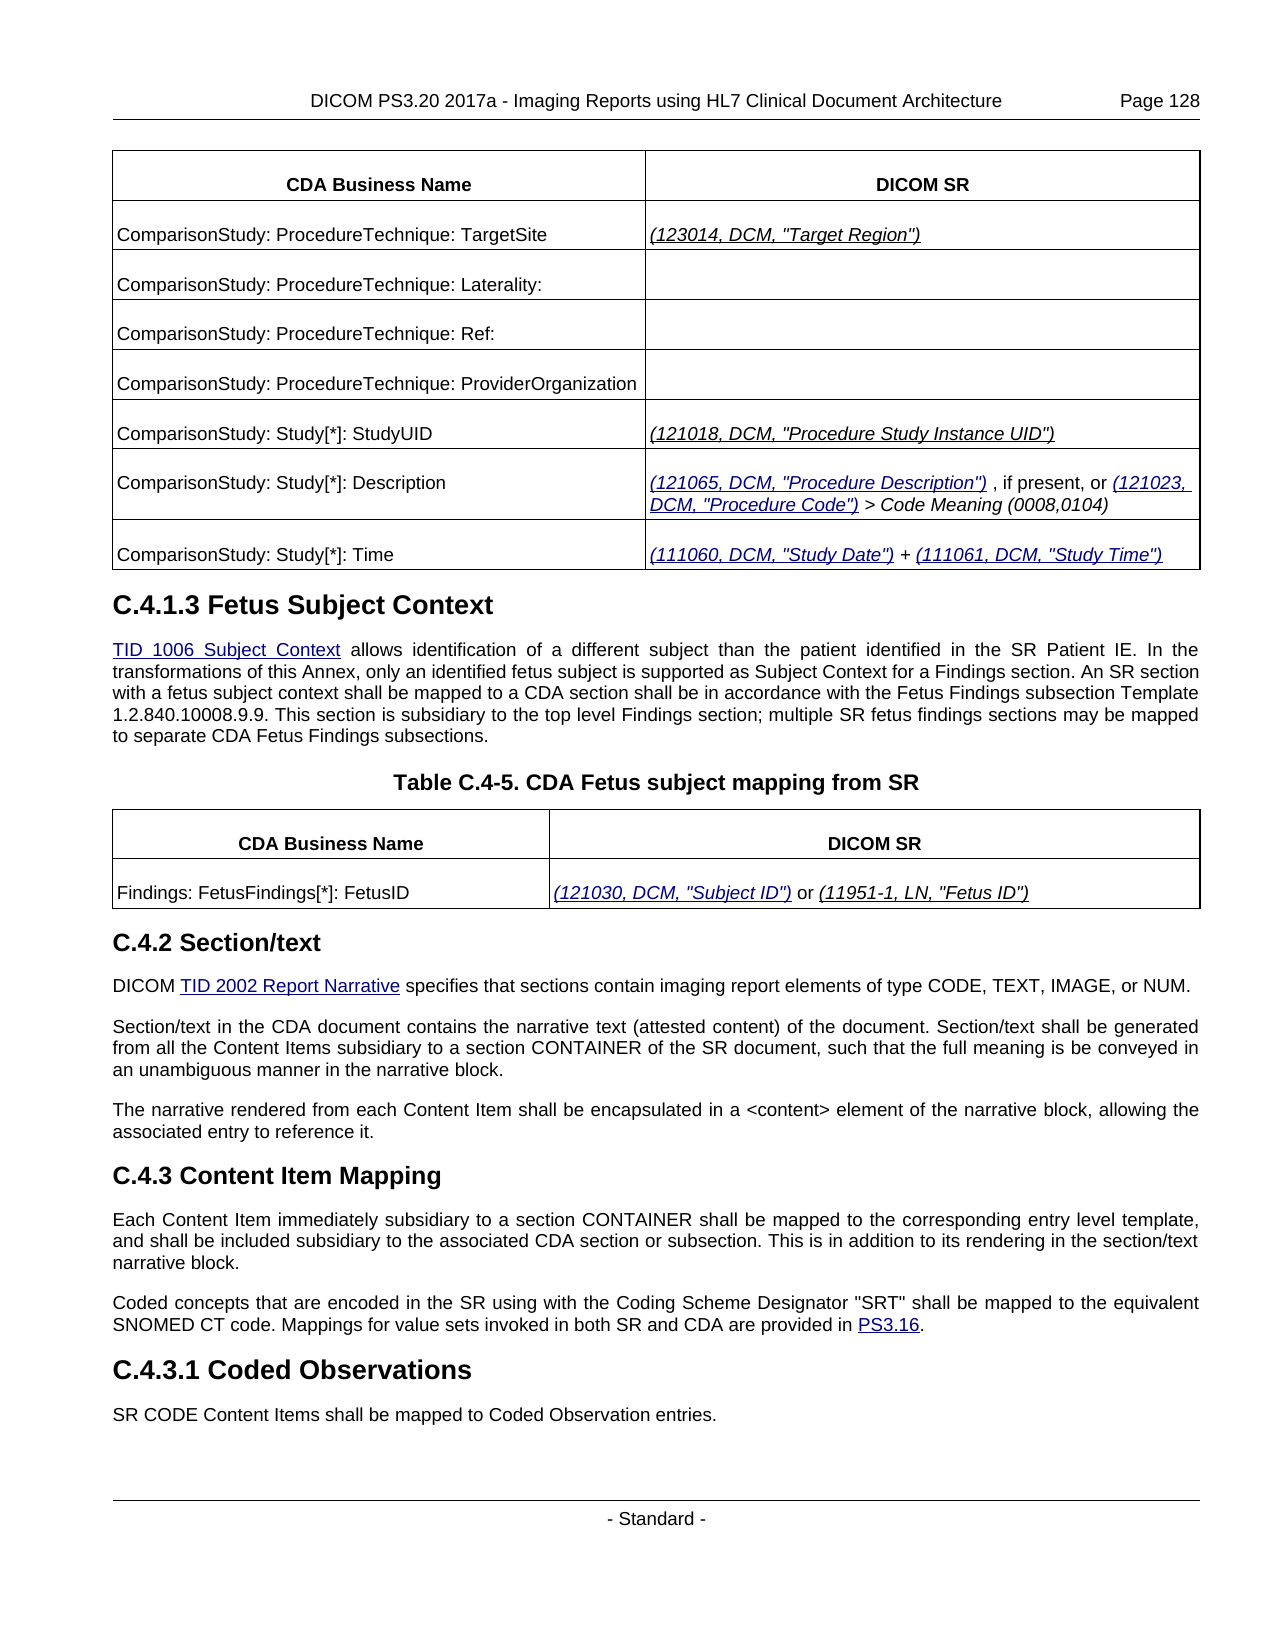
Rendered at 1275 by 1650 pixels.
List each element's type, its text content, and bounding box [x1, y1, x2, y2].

table_cell ComparisonStudy: ProcedureTechnique: TargetSite [113, 201, 645, 249]
table_header CDA Business Name [113, 151, 645, 200]
table_cell [646, 250, 1199, 299]
table_cell ComparisonStudy: Study[*]: Description [113, 449, 645, 519]
table_cell (111060, DCM, "Study Date") + (111061, DCM, "Study Time") [646, 520, 1199, 569]
text C.4.1.3 Fetus Subject Context [112, 589, 1200, 620]
text Table C.4-5. CDA Fetus subject mapping from SR [112, 769, 1200, 795]
text C.4.2 Section/text [112, 928, 1200, 956]
text C.4.3 Content Item Mapping [112, 1161, 1200, 1189]
table_cell (121018, DCM, "Procedure Study Instance UID") [646, 400, 1199, 448]
table_cell (121065, DCM, "Procedure Description") , if present, or (121023, DCM, "Procedure Code") > Code Meaning (0008,0104) [646, 449, 1199, 519]
text Section/text in the CDA document contains the narrative text (attested content) of the document. Section/text shall be generated from all the Content Items subsidiary to a section CONTAINER of the SR document, such that the full meaning is be conveyed in an unambiguous manner in the narrative block. [112, 1016, 1200, 1080]
table_cell [646, 350, 1199, 398]
table_header DICOM SR [550, 810, 1199, 858]
table_cell (121030, DCM, "Subject ID") or (11951-1, LN, "Fetus ID") [550, 859, 1199, 908]
table_cell ComparisonStudy: Study[*]: Time [113, 520, 645, 569]
table_cell (123014, DCM, "Target Region") [646, 201, 1199, 249]
text SR CODE Content Items shall be mapped to Coded Observation entries. [112, 1404, 1200, 1425]
table_cell ComparisonStudy: ProcedureTechnique: Ref: [113, 300, 645, 349]
text The narrative rendered from each Content Item shall be encapsulated in a <content> element of the narrative block, allowing the associated entry to reference it. [112, 1099, 1200, 1142]
table_cell ComparisonStudy: ProcedureTechnique: ProviderOrganization [113, 350, 645, 398]
table_header CDA Business Name [113, 810, 549, 858]
text Coded concepts that are encoded in the SR using with the Coding Scheme Designator "SRT" shall be mapped to the equivalent SNOMED CT code. Mappings for value sets invoked in both SR and CDA are provided in PS3.16. [112, 1292, 1200, 1335]
text Each Content Item immediately subsidiary to a section CONTAINER shall be mapped to the corresponding entry level template, and shall be included subsidiary to the associated CDA section or subsection. This is in addition to its rendering in the section/text narrative block. [112, 1208, 1200, 1273]
text DICOM TID 2002 Report Narrative specifies that sections contain imaging report elements of type CODE, TEXT, IMAGE, or NUM. [112, 975, 1200, 997]
table_cell Findings: FetusFindings[*]: FetusID [113, 859, 549, 908]
table_cell ComparisonStudy: ProcedureTechnique: Laterality: [113, 250, 645, 299]
text C.4.3.1 Coded Observations [112, 1354, 1200, 1385]
table_header DICOM SR [646, 151, 1199, 200]
table_cell ComparisonStudy: Study[*]: StudyUID [113, 400, 645, 448]
table_cell [646, 300, 1199, 349]
text TID 1006 Subject Context allows identification of a different subject than the patient identified in the SR Patient IE. In the transformations of this Annex, only an identified fetus subject is supported as Subject Context for a Findings section. An SR section with a fetus subject context shall be mapped to a CDA section shall be in accordance with the Fetus Findings subsection Template 1.2.840.10008.9.9. This section is subsidiary to the top level Findings section; multiple SR fetus findings sections may be mapped to separate CDA Fetus Findings subsections. [112, 639, 1200, 747]
